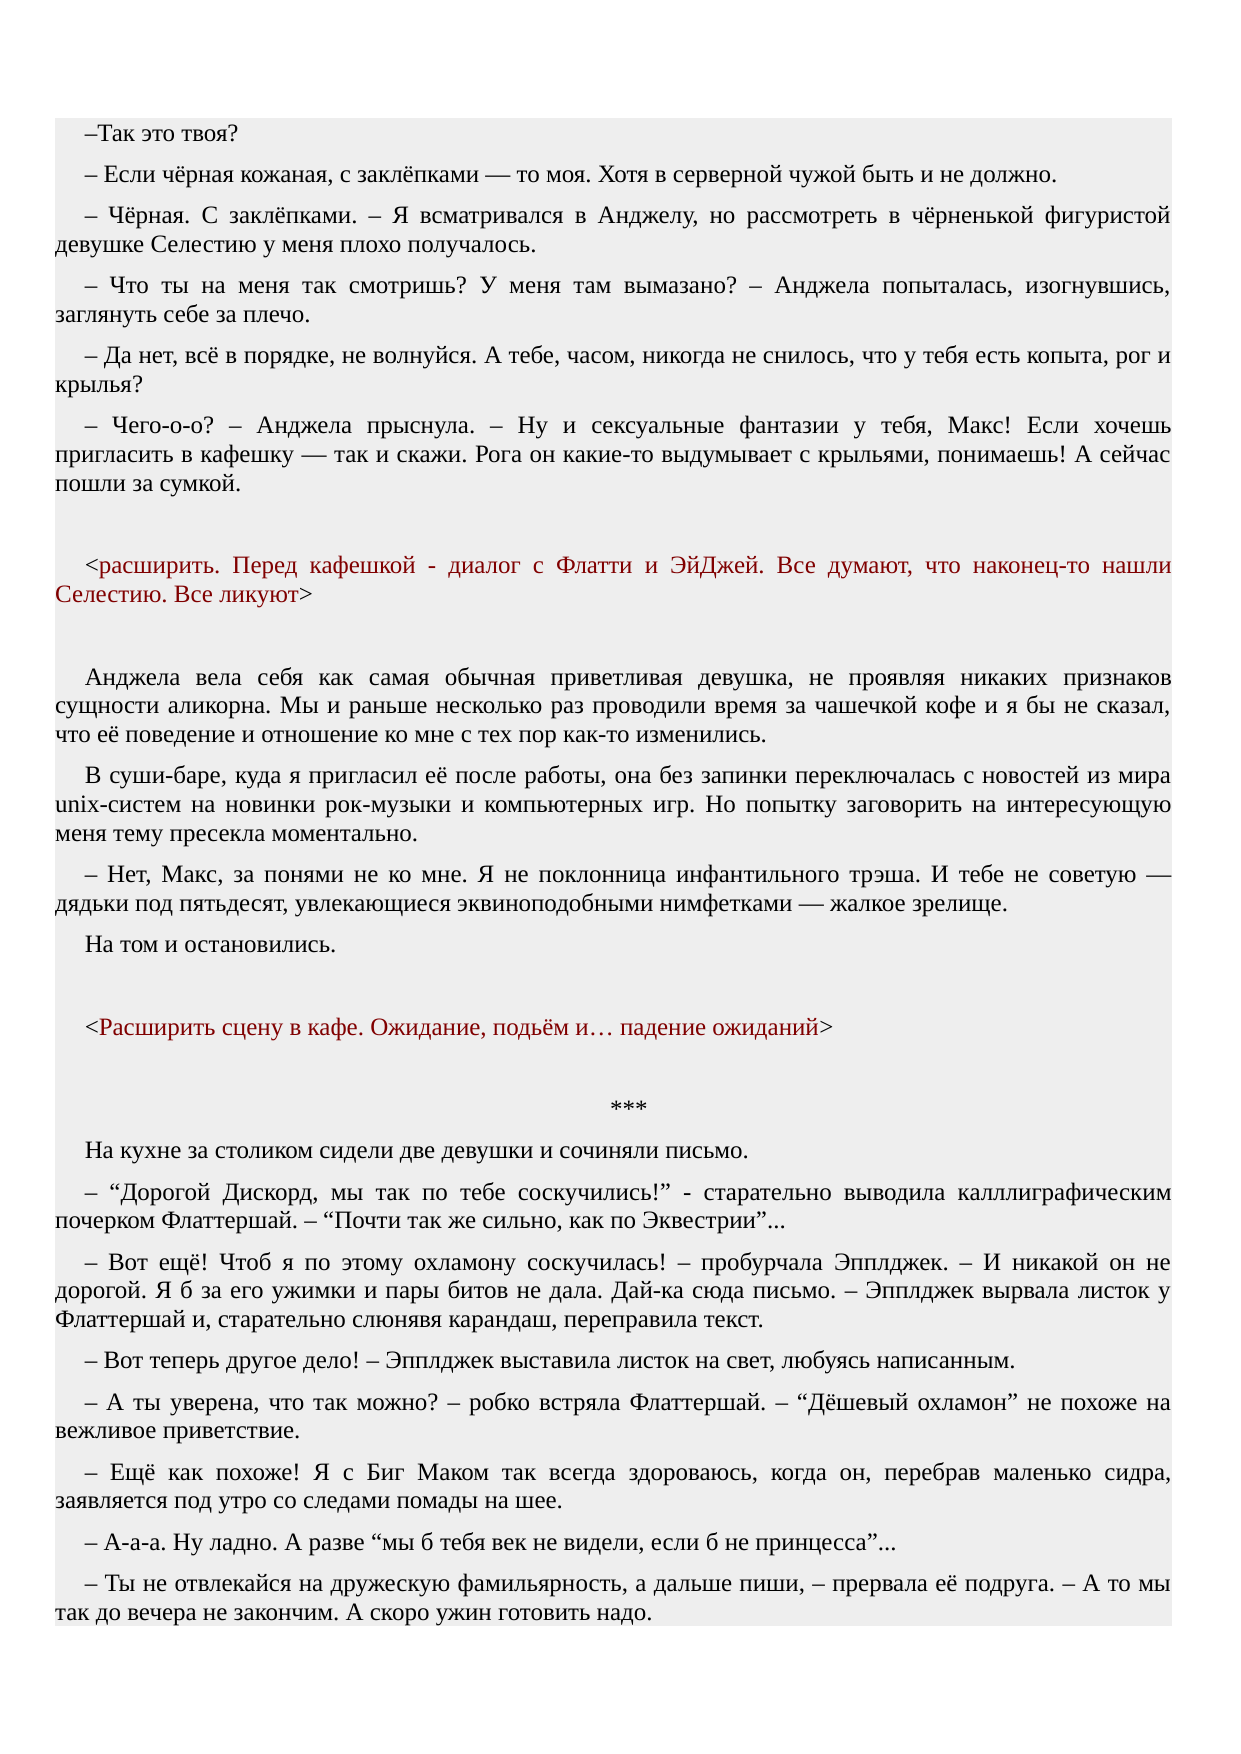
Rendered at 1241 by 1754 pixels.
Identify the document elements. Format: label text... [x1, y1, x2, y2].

text В суши-баре, куда я пригласил её после работы, она без запинки переключалась с новостей из мира unix-систем на новинки рок-музыки и компьютерных игр. Но попытку заговорить на интересующую меня тему пресекла моментально. [55, 761, 1172, 847]
text – Чего-о-о? – Анджела прыснула. – Ну и сексуальные фантазии у тебя, Макс! Если хочешь пригласить в кафешку — так и скажи. Рога он какие-то выдумывает с крыльями, понимаешь! А сейчас пошли за сумкой. [55, 411, 1172, 497]
text – Нет, Макс, за понями не ко мне. Я не поклонница инфантильного трэша. И тебе не советую — дядьки под пятьдесят, увлекающиеся эквиноподобными нимфетками — жалкое зрелище. [55, 859, 1172, 917]
text – Что ты на меня так смотришь? У меня там вымазано? – Анджела попыталась, изогнувшись, заглянуть себе за плечо. [55, 271, 1172, 328]
text <Расширить сцену в кафе. Ожидание, подьём и… падение ожиданий> [55, 1012, 1172, 1041]
text – Чёрная. С заклёпками. – Я всматривался в Анджелу, но рассмотреть в чёрненькой фигуристой девушке Селестию у меня плохо получалось. [55, 201, 1172, 258]
text – Да нет, всё в порядке, не волнуйся. А тебе, часом, никогда не снилось, что у тебя есть копыта, рог и крылья? [55, 341, 1172, 398]
text *** [55, 1094, 1172, 1123]
text – Если чёрная кожаная, с заклёпками — то моя. Хотя в серверной чужой быть и не должно. [55, 159, 1172, 188]
text – А-а-а. Ну ладно. А разве “мы б тебя век не видели, если б не принцесса”... [55, 1527, 1172, 1556]
text –Так это твоя? [55, 118, 1172, 147]
text – Ты не отвлекайся на дружескую фамильярность, а дальше пиши, – прервала её подруга. – А то мы так до вечера не закончим. А скоро ужин готовить надо. [55, 1568, 1172, 1626]
text – А ты уверена, что так можно? – робко встряла Флаттершай. – “Дёшевый охламон” не похоже на вежливое приветствие. [55, 1387, 1172, 1444]
text – Ещё как похоже! Я с Биг Маком так всегда здороваюсь, когда он, перебрав маленько сидра, заявляется под утро со следами помады на шее. [55, 1457, 1172, 1514]
text На кухне за столиком сидели две девушки и сочиняли письмо. [55, 1136, 1172, 1164]
text Анджела вела себя как самая обычная приветливая девушка, не проявляя никаких признаков сущности аликорна. Мы и раньше несколько раз проводили время за чашечкой кофе и я бы не сказал, что её поведение и отношение ко мне с тех пор как-то изменились. [55, 662, 1172, 748]
text – Вот теперь другое дело! – Эпплджек выставила листок на свет, любуясь написанным. [55, 1346, 1172, 1374]
text – “Дорогой Дискорд, мы так по тебе соскучились!” - старательно выводила калллиграфическим почерком Флаттершай. – “Почти так же сильно, как по Эквестрии”... [55, 1177, 1172, 1234]
text <расширить. Перед кафешкой - диалог с Флатти и ЭйДжей. Все думают, что наконец-то нашли Селестию. Все ликуют> [55, 551, 1172, 608]
text На том и остановились. [55, 929, 1172, 958]
text – Вот ещё! Чтоб я по этому охламону соскучилась! – пробурчала Эпплджек. – И никакой он не дорогой. Я б за его ужимки и пары битов не дала. Дай-ка сюда письмо. – Эпплджек вырвала листок у Флаттершай и, старательно слюнявя карандаш, переправила текст. [55, 1247, 1172, 1333]
